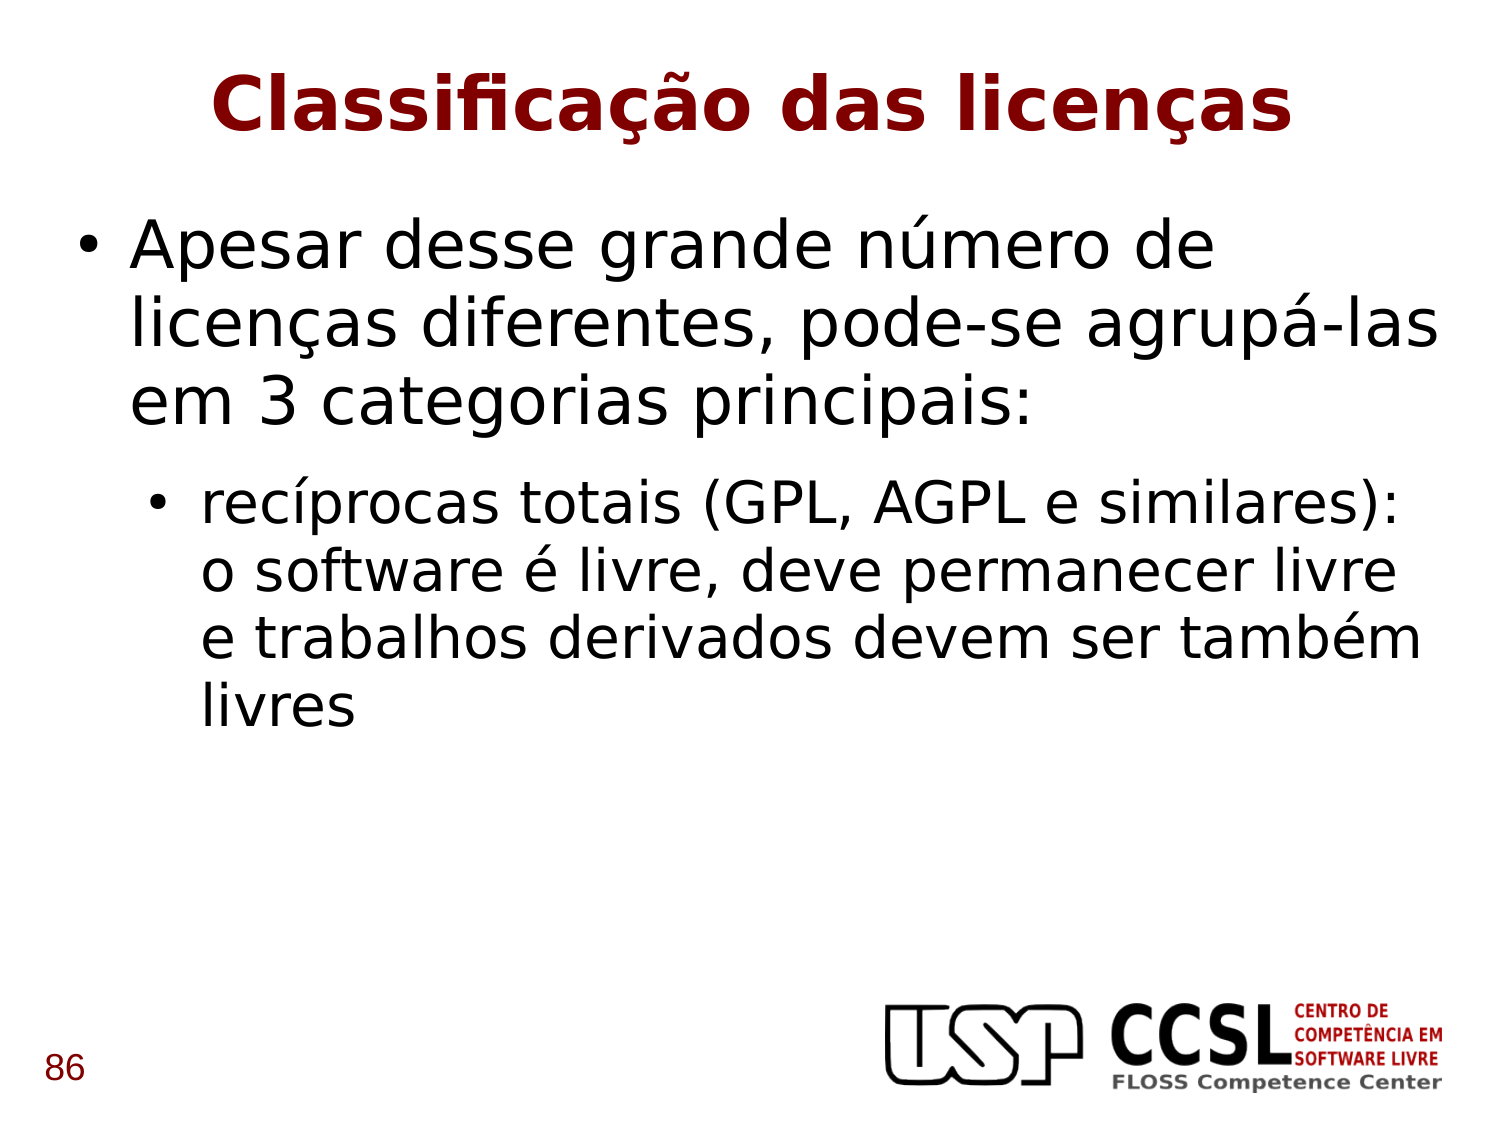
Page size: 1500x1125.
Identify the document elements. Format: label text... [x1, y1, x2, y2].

list Apesar desse grande número de licenças diferentes, pode-se agrupá-las em 3 categorias principais: recíprocas totais (GPL, AGPL e similares): o software é livre, deve permanecer livre e trabalhos derivados devem ser também livres [59, 206, 1447, 950]
picture [885, 1003, 1442, 1093]
title Classificação das licenças [59, 29, 1447, 180]
